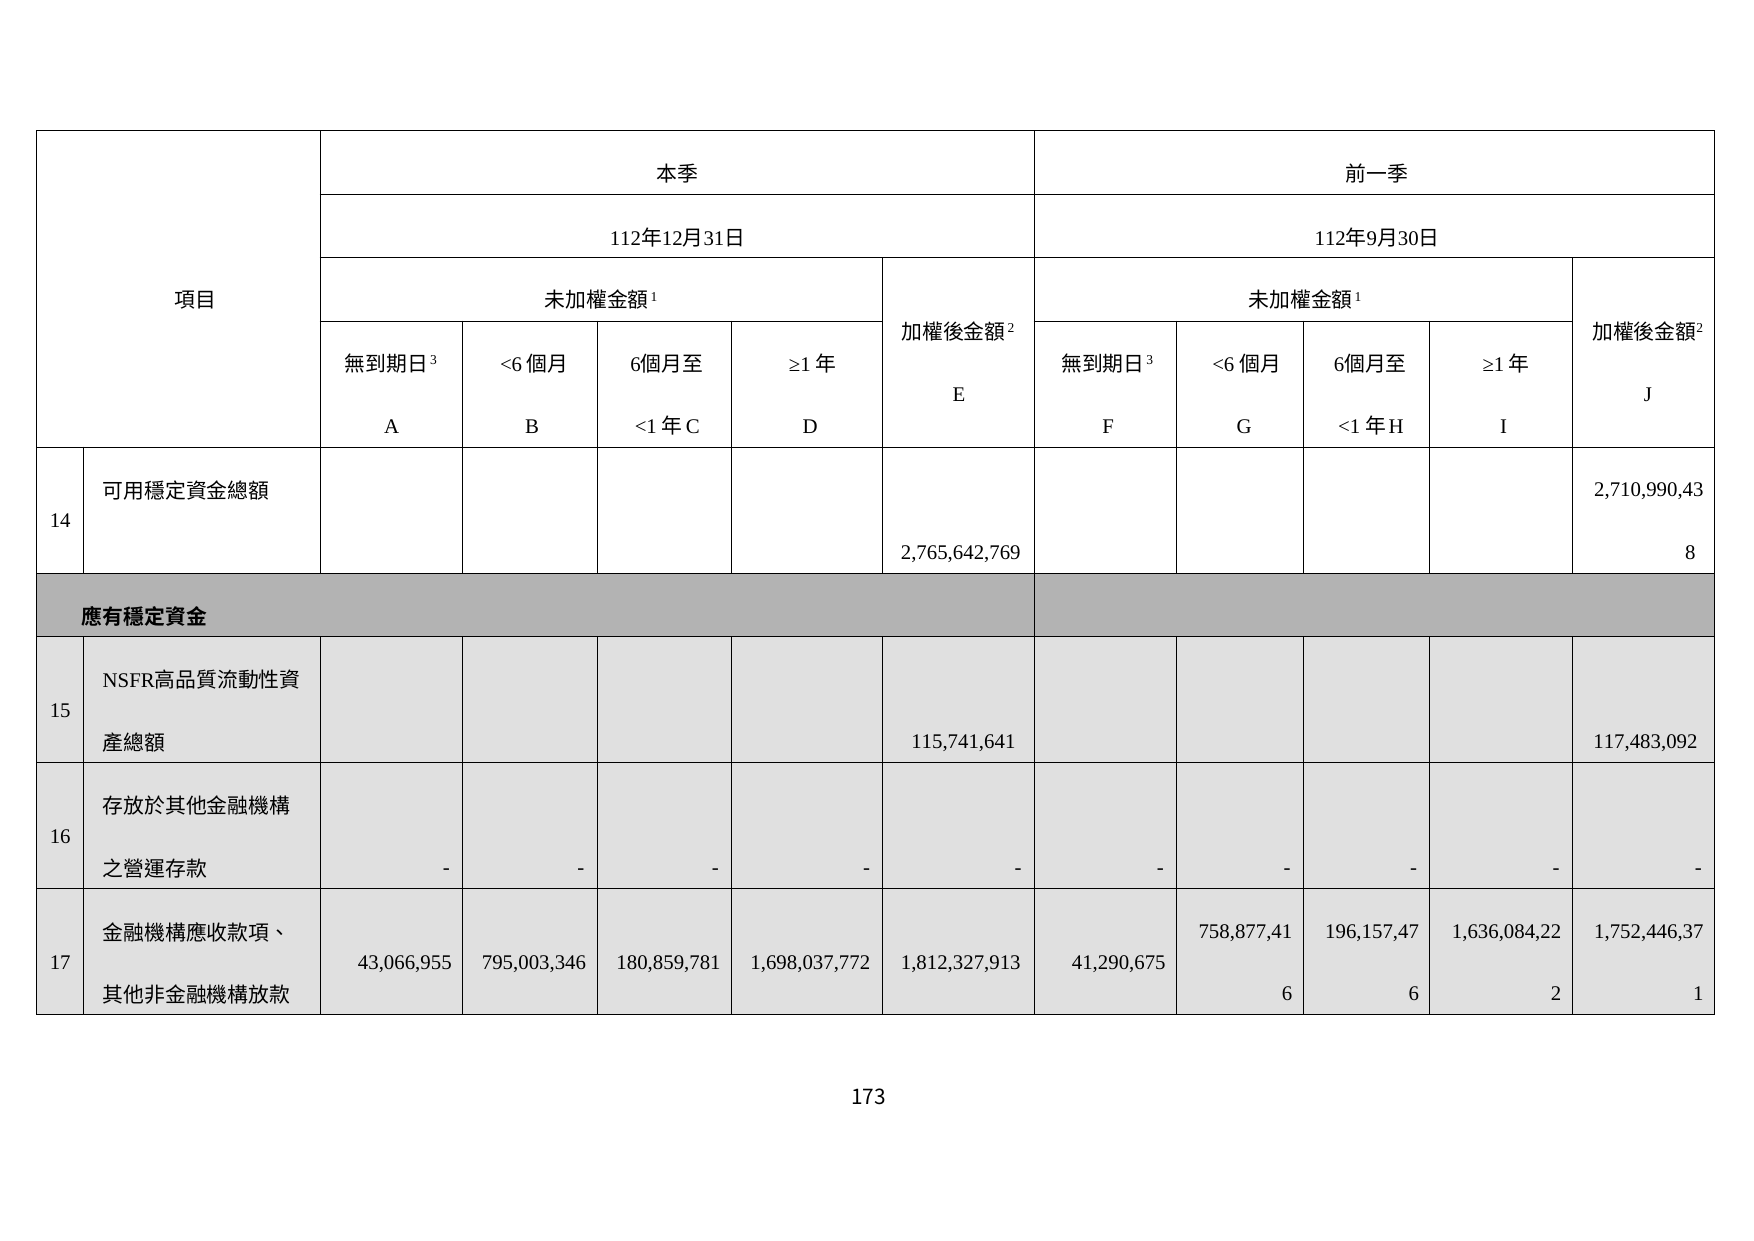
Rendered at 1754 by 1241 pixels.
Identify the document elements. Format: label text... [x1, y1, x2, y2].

table_cell [732, 448, 882, 573]
table_cell [598, 448, 731, 573]
table_cell 無到期日3 A [321, 322, 462, 447]
table_cell 應有穩定資金 [37, 574, 1034, 636]
table_cell - [732, 763, 882, 888]
table_header 前一季 [1035, 131, 1714, 193]
table_cell [1035, 574, 1714, 636]
table_header 本季 [321, 131, 1034, 193]
table_cell <6個月 B [463, 322, 597, 447]
table_cell - [598, 763, 731, 888]
table_cell - [1035, 763, 1176, 888]
table_cell [1177, 448, 1303, 573]
table_cell [1304, 637, 1429, 762]
table_cell 金融機構應收款項、其他非金融機構放款 [84, 889, 320, 1014]
table_cell - [1177, 763, 1303, 888]
table_cell 112年9月30日 [1035, 195, 1714, 257]
table_cell 1,698,037,772 [732, 889, 882, 1014]
table_cell 41,290,675 [1035, 889, 1176, 1014]
table_cell [1177, 637, 1303, 762]
table_cell 2,765,642,769 [883, 448, 1034, 573]
table_cell 可用穩定資金總額 [84, 448, 320, 573]
table_cell NSFR高品質流動性資產總額 [84, 637, 320, 762]
table_cell 1,636,084,222 [1430, 889, 1572, 1014]
table_cell [1430, 637, 1572, 762]
table_cell 2,710,990,438 [1573, 448, 1714, 573]
table_cell 117,483,092 [1573, 637, 1714, 762]
table_cell 15 [37, 637, 83, 762]
table_cell 758,877,416 [1177, 889, 1303, 1014]
table_cell 未加權金額1 [1035, 258, 1572, 321]
table_cell - [1304, 763, 1429, 888]
table_header 項目 [37, 131, 320, 447]
table_cell 795,003,346 [463, 889, 597, 1014]
table_cell [1430, 448, 1572, 573]
table_cell 196,157,476 [1304, 889, 1429, 1014]
table_cell 17 [37, 889, 83, 1014]
table_cell 14 [37, 448, 83, 573]
table_cell [321, 448, 462, 573]
table_cell 6個月至 <1年H [1304, 322, 1429, 447]
table_cell - [463, 763, 597, 888]
table_cell [1035, 448, 1176, 573]
table_cell 43,066,955 [321, 889, 462, 1014]
table_cell - [883, 763, 1034, 888]
table_cell 未加權金額1 [321, 258, 882, 321]
table_cell 存放於其他金融機構之營運存款 [84, 763, 320, 888]
table_cell [1304, 448, 1429, 573]
table_cell 16 [37, 763, 83, 888]
table_cell 6個月至 <1年C [598, 322, 731, 447]
table_cell [321, 637, 462, 762]
table_cell 180,859,781 [598, 889, 731, 1014]
table_cell 1,812,327,913 [883, 889, 1034, 1014]
table_cell [732, 637, 882, 762]
table_cell 1,752,446,371 [1573, 889, 1714, 1014]
table_cell 無到期日3 F [1035, 322, 1176, 447]
table_cell - [1573, 763, 1714, 888]
table_cell [598, 637, 731, 762]
table_cell 115,741,641 [883, 637, 1034, 762]
table_cell <6個月 G [1177, 322, 1303, 447]
table_cell ≥1年 D [732, 322, 882, 447]
table_cell 112年12月31日 [321, 195, 1034, 257]
table_cell - [321, 763, 462, 888]
table_cell 加權後金額2 E [883, 258, 1034, 447]
table_cell 加權後金額2 J [1573, 258, 1714, 447]
table_cell [1035, 637, 1176, 762]
table_cell ≥1年 I [1430, 322, 1572, 447]
table_cell - [1430, 763, 1572, 888]
table_cell [463, 637, 597, 762]
table_cell [463, 448, 597, 573]
